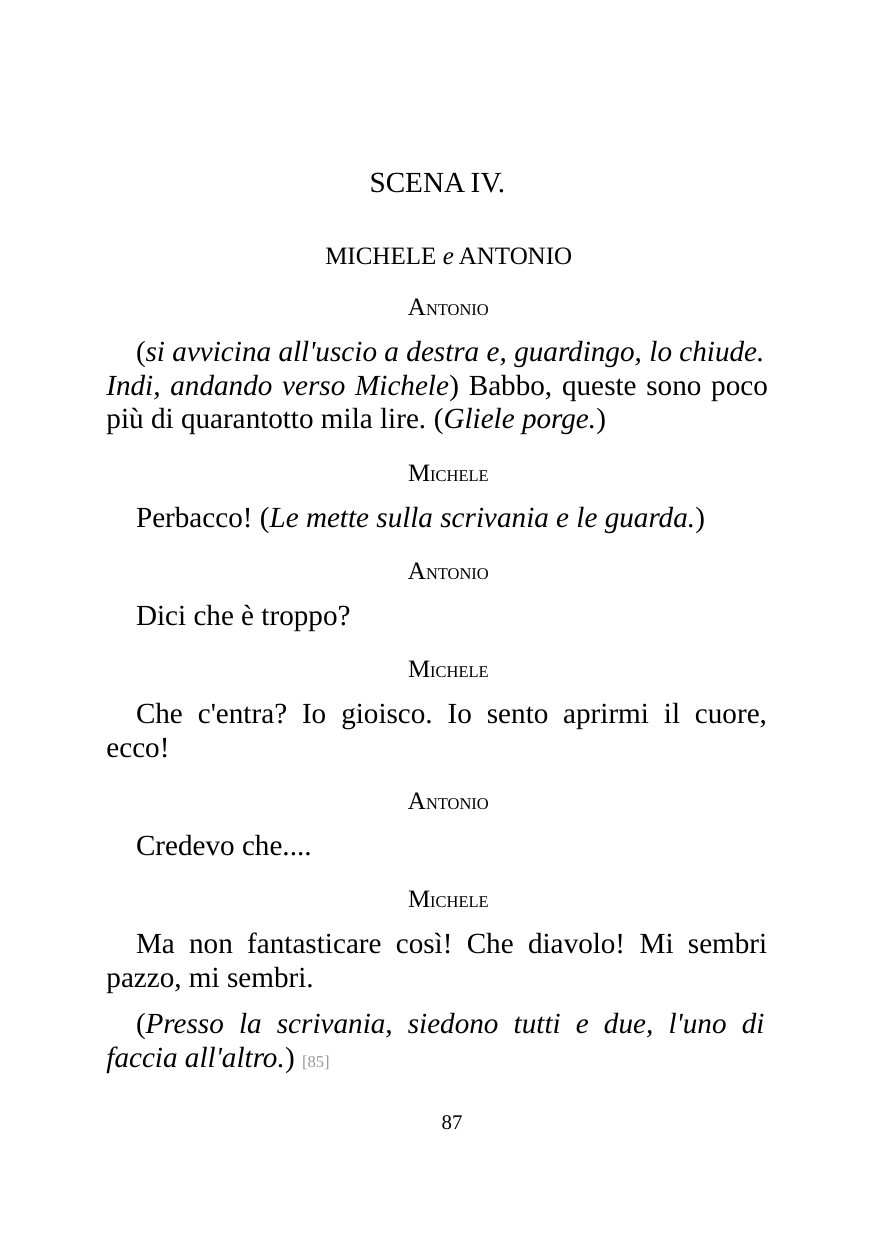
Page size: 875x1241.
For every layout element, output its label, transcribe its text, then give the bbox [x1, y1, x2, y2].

text Dici che è troppo? [106, 598, 768, 632]
text MICHELE e ANTONIO [106, 241, 768, 269]
text Michele [106, 454, 768, 487]
text Credevo che.... [106, 828, 768, 862]
text Antonio [106, 552, 768, 586]
text (Presso la scrivania, siedono tutti e due, l'uno di faccia all'altro.) [85] [106, 1006, 768, 1073]
subtitle SCENA IV. [106, 165, 768, 199]
text Perbacco! (Le mette sulla scrivania e le guarda.) [106, 500, 768, 533]
text (si avvicina all'uscio a destra e, guardingo, lo chiude. Indi, andando verso Michele) Babbo, queste sono poco più di quarantotto mila lire. (Gliele porge.) [106, 334, 768, 435]
text Michele [106, 881, 768, 914]
text Michele [106, 650, 768, 684]
text Antonio [106, 288, 768, 322]
text Che c'entra? Io gioisco. Io sento aprirmi il cuore, ecco! [106, 696, 768, 763]
text Antonio [106, 782, 768, 816]
text Ma non fantasticare così! Che diavolo! Mi sembri pazzo, mi sembri. [106, 927, 768, 994]
